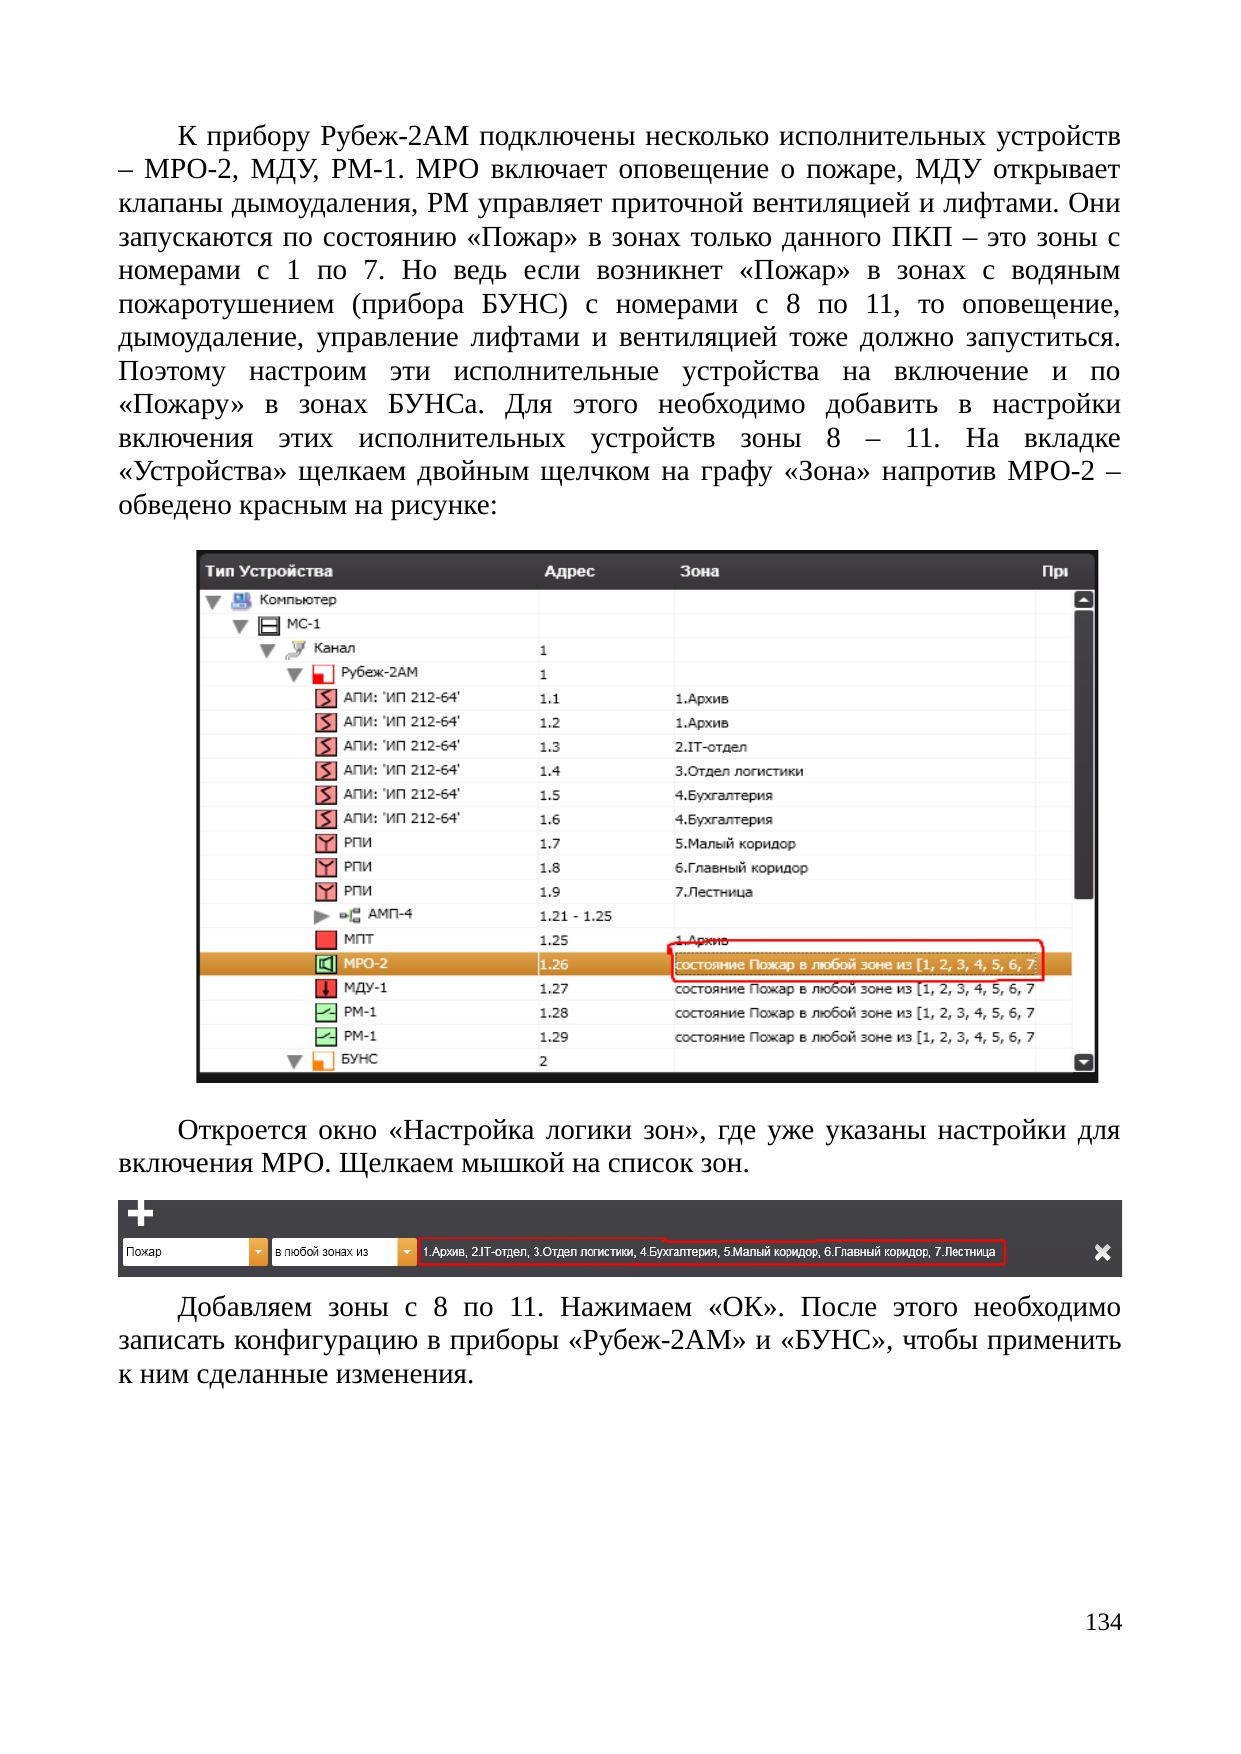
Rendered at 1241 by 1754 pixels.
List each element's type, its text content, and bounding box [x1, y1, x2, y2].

picture [118, 1200, 1123, 1277]
text [118, 1179, 1122, 1200]
text Откроется окно «Настройка логики зон», где уже указаны настройки для включения МРО. Щелкаем мышкой на список зон. [118, 521, 1122, 1179]
text К прибору Рубеж-2АМ подключены несколько исполнительных устройств – МРО-2, МДУ, РМ-1. МРО включает оповещение о пожаре, МДУ открывает клапаны дымоудаления, РМ управляет приточной вентиляцией и лифтами. Они запускаются по состоянию «Пожар» в зонах только данного ПКП – это зоны с номерами с 1 по 7. Но ведь если возникнет «Пожар» в зонах с водяным пожаротушением (прибора БУНС) с номерами с 8 по 11, то оповещение, дымоудаление, управление лифтами и вентиляцией тоже должно запуститься. Поэтому настроим эти исполнительные устройства на включение и по «Пожару» в зонах БУНСа. Для этого необходимо добавить в настройки включения этих исполнительных устройств зоны 8 – 11. На вкладке «Устройства» щелкаем двойным щелчком на графу «Зона» напротив МРО-2 – обведено красным на рисунке: [118, 118, 1122, 521]
text Добавляем зоны с 8 по 11. Нажимаем «ОК». После этого необходимо записать конфигурацию в приборы «Рубеж-2АМ» и «БУНС», чтобы применить к ним сделанные изменения. [118, 1277, 1122, 1389]
picture [196, 550, 1099, 1083]
